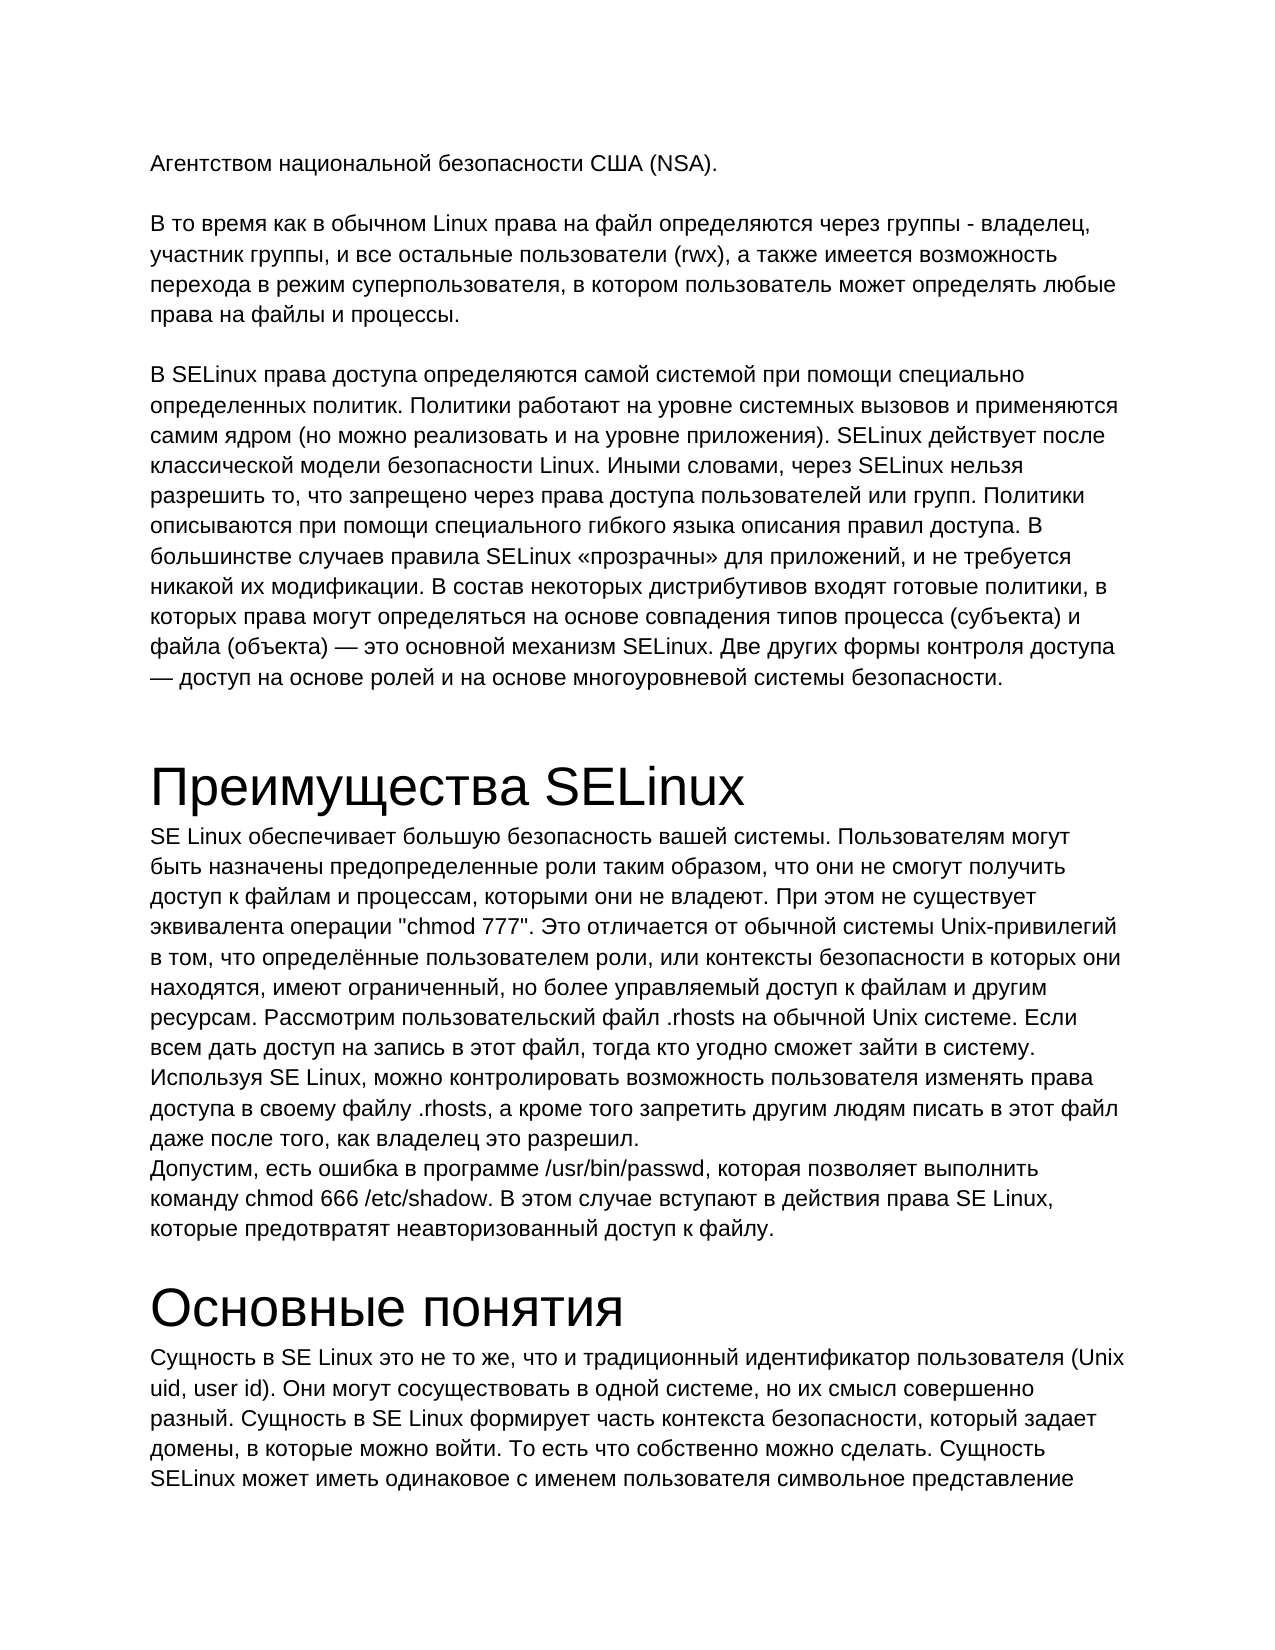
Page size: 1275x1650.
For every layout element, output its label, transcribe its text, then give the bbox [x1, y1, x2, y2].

text SE Linux обеспечивает большую безопасность вашей системы. Пользователям могут быть назначены предопределенные роли таким образом, что они не смогут получить доступ к файлам и процессам, которыми они не владеют. При этом не существует эквивалента операции "chmod 777". Это отличается от обычной системы Unix-привилегий в том, что определённые пользователем роли, или контексты безопасности в которых они находятся, имеют ограниченный, но более управляемый доступ к файлам и другим ресурсам. Рассмотрим пользовательский файл .rhosts на обычной Unix системе. Если всем дать доступ на запись в этот файл, тогда кто угодно сможет зайти в систему. Используя SE Linux, можно контролировать возможность пользователя изменять права доступа в своему файлу .rhosts, а кроме того запретить другим людям писать в этот файл даже после того, как владелец это разрешил. [150, 823, 1125, 1151]
text В то время как в обычном Linux права на файл определяются через группы - владелец, участник группы, и все остальные пользователи (rwx), а также имеется возможность перехода в режим суперпользователя, в котором пользователь может определять любые права на файлы и процессы. [150, 210, 1125, 327]
text Сущность в SE Linux это не то же, что и традиционный идентификатор пользователя (Unix uid, user id). Они могут сосуществовать в одной системе, но их смысл совершенно разный. Сущность в SE Linux формирует часть контекста безопасности, который задает домены, в которые можно войти. То есть что собственно можно сделать. Сущность SELinux может иметь одинаковое с именем пользователя символьное представление [150, 1344, 1125, 1492]
text В SELinux права доступа определяются самой системой при помощи специально определенных политик. Политики работают на уровне системных вызовов и применяются самим ядром (но можно реализовать и на уровне приложения). SELinux действует после классической модели безопасности Linux. Иными словами, через SELinux нельзя разрешить то, что запрещено через права доступа пользователей или групп. Политики описываются при помощи специального гибкого языка описания правил доступа. В большинстве случаев правила SELinux «прозрачны» для приложений, и не требуется никакой их модификации. В состав некоторых дистрибутивов входят готовые политики, в которых права могут определяться на основе совпадения типов процесса (субъекта) и файла (объекта) — это основной механизм SELinux. Две других формы контроля доступа — доступ на основе ролей и на основе многоуровневой системы безопасности. [150, 361, 1125, 690]
title Основные понятия [150, 1276, 1125, 1338]
text Допустим, есть ошибка в программе /usr/bin/passwd, которая позволяет выполнить команду chmod 666 /etc/shadow. В этом случае вступают в действия права SE Linux, которые предотвратят неавторизованный доступ к файлу. [150, 1155, 1125, 1242]
title Преимущества SELinux [150, 754, 1125, 816]
text Агентством национальной безопасности США (NSA). [150, 150, 1125, 176]
